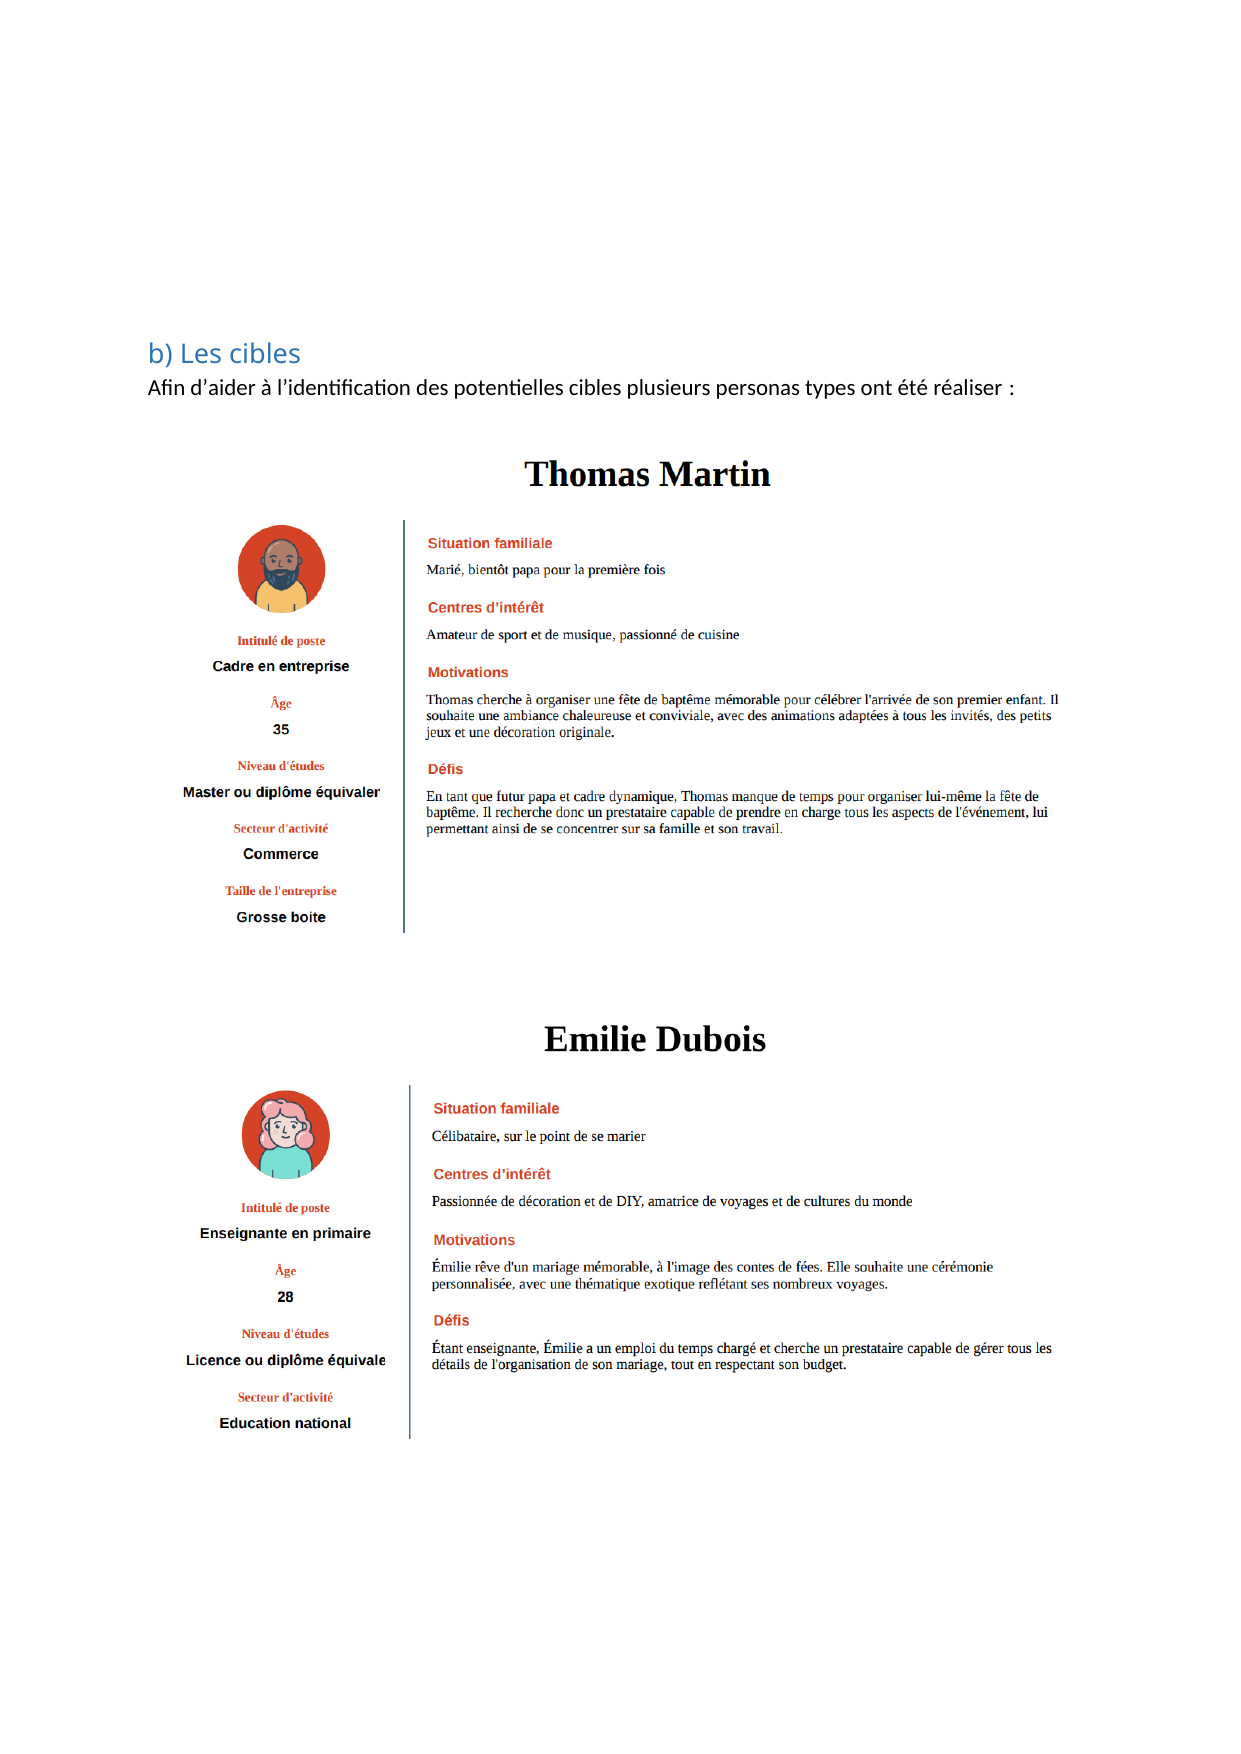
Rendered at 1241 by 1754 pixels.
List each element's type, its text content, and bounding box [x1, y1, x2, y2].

text Afin d’aider à l’identification des potentielles cibles plusieurs personas types ont été réaliser : [148, 373, 1093, 401]
subtitle b) Les cibles [148, 335, 1093, 372]
